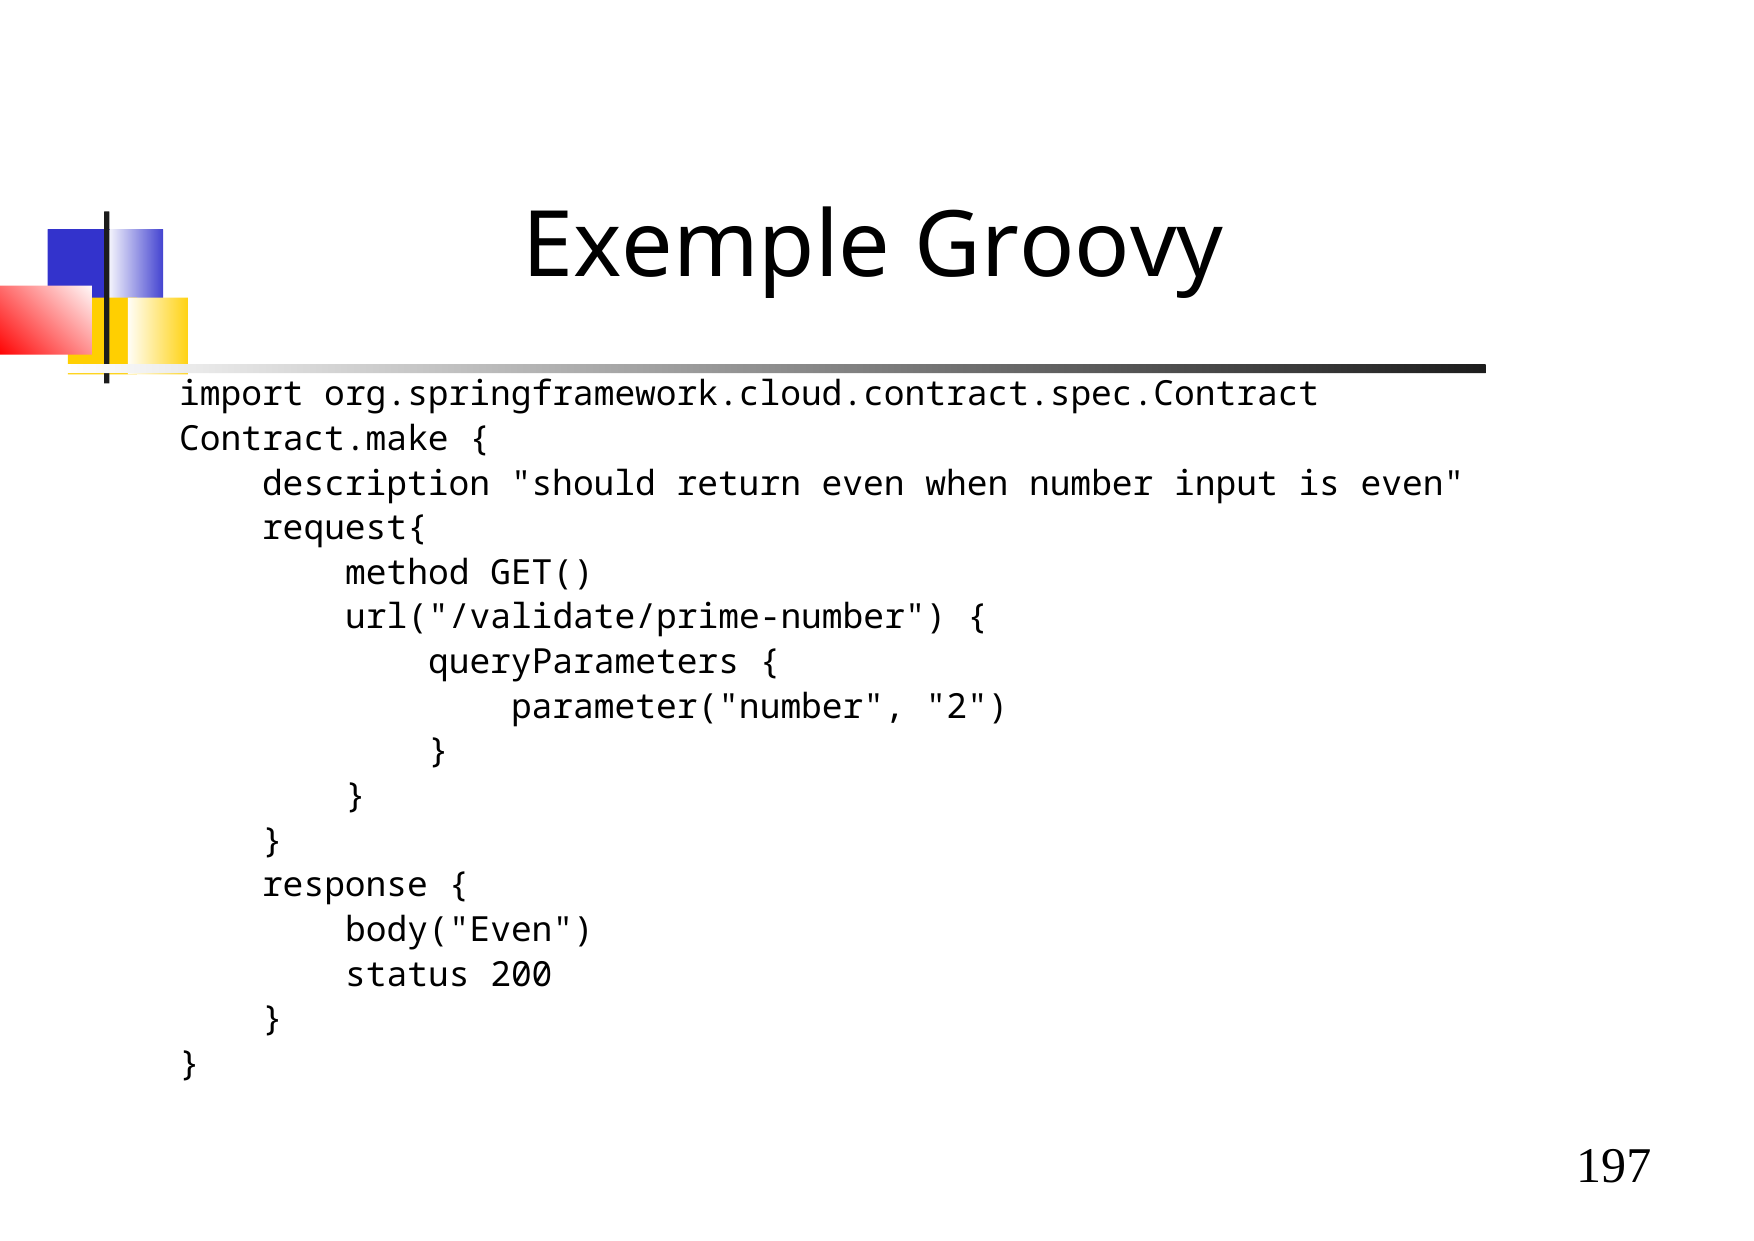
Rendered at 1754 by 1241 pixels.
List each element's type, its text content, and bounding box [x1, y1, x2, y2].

title Exemple Groovy [179, 139, 1567, 351]
list import org.springframework.cloud.contract.spec.Contract Contract.make { description "should return even when number input is even" request{ method GET() url("/validate/prime-number") { queryParameters { parameter("number", "2") } } } response { body("Even") status 200 } } [179, 371, 1567, 1091]
